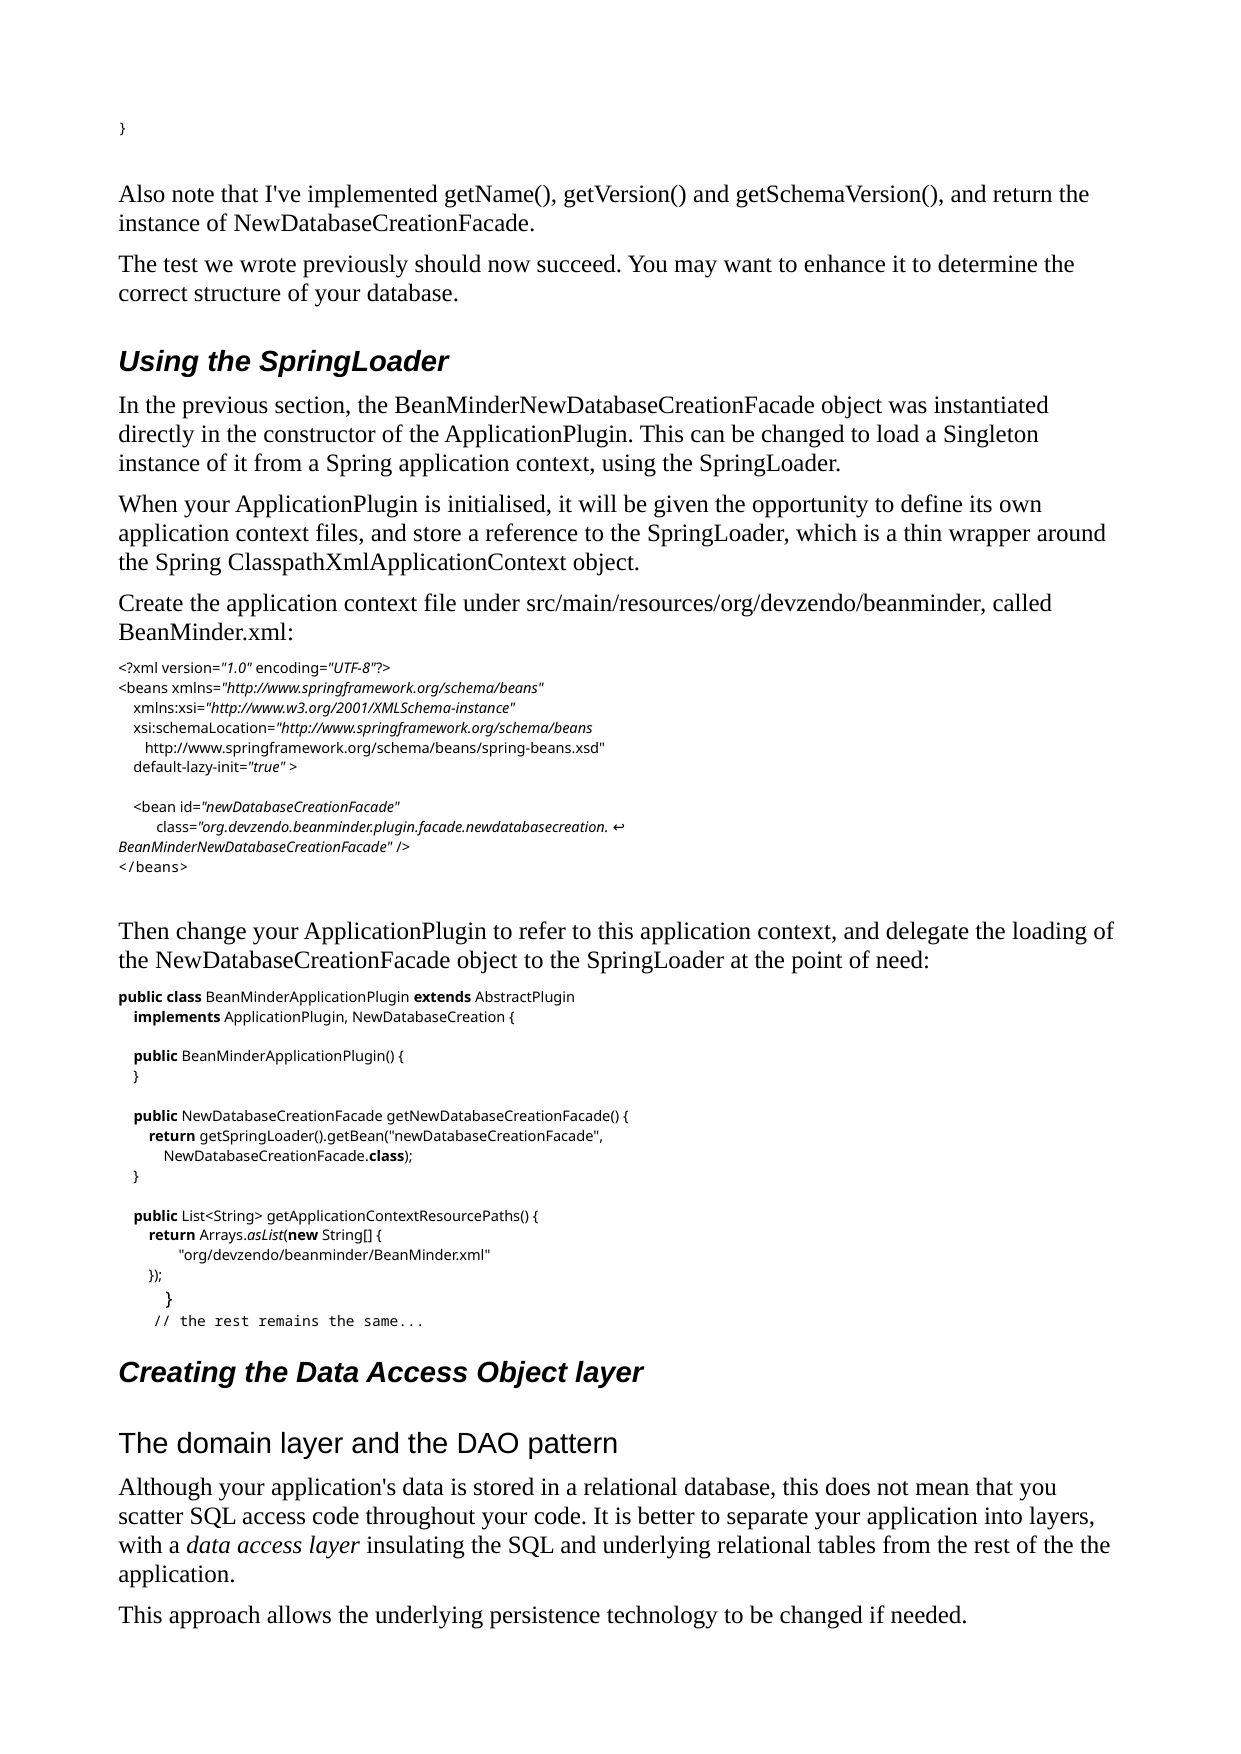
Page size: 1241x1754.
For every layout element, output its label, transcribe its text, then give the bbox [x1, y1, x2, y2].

text "org/devzendo/beanminder/BeanMinder.xml" [118, 1245, 1122, 1265]
text public List<String> getApplicationContextResourcePaths() { [118, 1205, 1122, 1225]
text http://www.springframework.org/schema/beans/spring-beans.xsd" [118, 737, 1122, 757]
text public class BeanMinderApplicationPlugin extends AbstractPlugin [118, 986, 1122, 1006]
text BeanMinderNewDatabaseCreationFacade" /> [118, 837, 1122, 857]
text } [118, 118, 1122, 138]
text xsi:schemaLocation="http://www.springframework.org/schema/beans [118, 717, 1122, 737]
text } [118, 1285, 1122, 1310]
text Then change your ApplicationPlugin to refer to this application context, and delegate the loading of the NewDatabaseCreationFacade object to the SpringLoader at the point of need: [118, 916, 1122, 974]
text implements ApplicationPlugin, NewDatabaseCreation { [118, 1006, 1122, 1026]
text return getSpringLoader().getBean("newDatabaseCreationFacade", [118, 1126, 1122, 1146]
text Although your application's data is stored in a relational database, this does not mean that you scatter SQL access code throughout your code. It is better to separate your application into layers, with a data access layer insulating the SQL and underlying relational tables from the rest of the the application. [118, 1472, 1122, 1587]
text The test we wrote previously should now succeed. You may want to enhance it to determine the correct structure of your database. [118, 249, 1122, 307]
subtitle Creating the Data Access Object layer [118, 1355, 1122, 1389]
text public BeanMinderApplicationPlugin() { [118, 1046, 1122, 1066]
text In the previous section, the BeanMinderNewDatabaseCreationFacade object was instantiated directly in the constructor of the ApplicationPlugin. This can be changed to load a Singleton instance of it from a Spring application context, using the SpringLoader. [118, 390, 1122, 477]
text public NewDatabaseCreationFacade getNewDatabaseCreationFacade() { [118, 1106, 1122, 1126]
text // the rest remains the same... [118, 1310, 1122, 1330]
text This approach allows the underlying persistence technology to be changed if needed. [118, 1600, 1122, 1629]
text <?xml version="1.0" encoding="UTF-8"?> [118, 658, 1122, 678]
text </beans> [118, 857, 1122, 877]
text return Arrays.asList(new String[] { [118, 1225, 1122, 1245]
text <beans xmlns="http://www.springframework.org/schema/beans" [118, 678, 1122, 698]
text Create the application context file under src/main/resources/org/devzendo/beanminder, called BeanMinder.xml: [118, 588, 1122, 645]
text When your ApplicationPlugin is initialised, it will be given the opportunity to define its own application context files, and store a reference to the SpringLoader, which is a thin wrapper around the Spring ClasspathXmlApplicationContext object. [118, 489, 1122, 575]
text }); [118, 1265, 1122, 1285]
subtitle The domain layer and the DAO pattern [118, 1426, 1122, 1460]
text xmlns:xsi="http://www.w3.org/2001/XMLSchema-instance" [118, 698, 1122, 717]
text } [118, 1166, 1122, 1185]
text class="org.devzendo.beanminder.plugin.facade.newdatabasecreation. ↩ [118, 817, 1122, 837]
subtitle Using the SpringLoader [118, 344, 1122, 378]
text default-lazy-init="true" > [118, 757, 1122, 777]
text NewDatabaseCreationFacade.class); [118, 1146, 1122, 1166]
text } [118, 1066, 1122, 1086]
text Also note that I've implemented getName(), getVersion() and getSchemaVersion(), and return the instance of NewDatabaseCreationFacade. [118, 179, 1122, 237]
text <bean id="newDatabaseCreationFacade" [118, 797, 1122, 817]
